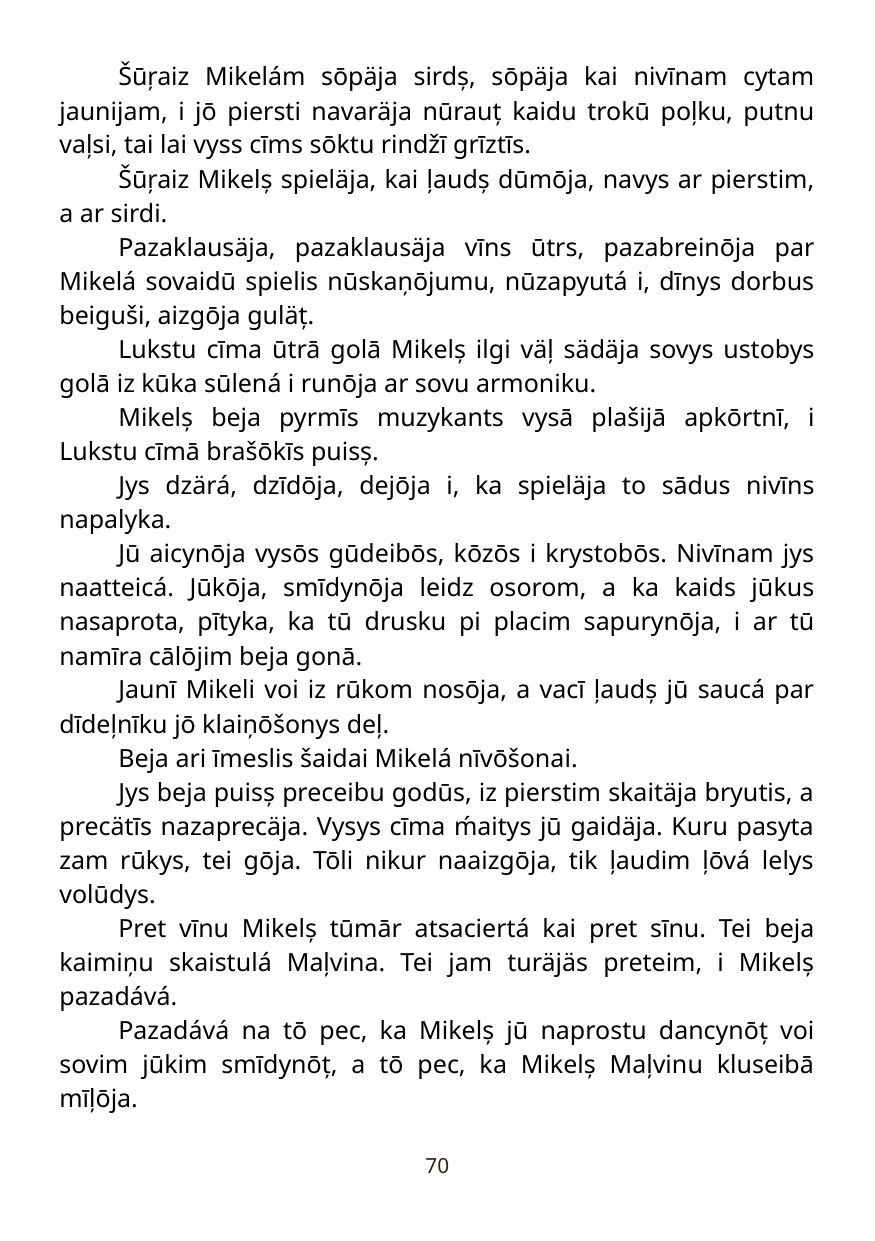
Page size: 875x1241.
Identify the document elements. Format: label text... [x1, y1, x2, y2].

text Jys beja puisș preceibu godūs, iz pierstim skaitäja bryutis, a precätīs nazaprecäja. Vysys cīma ḿaitys jū gaidäja. Kuru pasyta zam rūkys, tei gōja. Tōli nikur naaizgōja, tik ļaudim ļōvá lelys volūdys. [59, 774, 815, 911]
text Mikelș beja pyrmīs muzykants vysā plašijā apkōrtnī, i Lukstu cīmā brašōkīs puisș. [59, 400, 815, 468]
text Jaunī Mikeli voi iz rūkom nosōja, a vacī ļaudș jū saucá par dīdeļnīku jō klaiņōšonys deļ. [59, 672, 815, 740]
text Pret vīnu Mikelș tūmār atsaciertá kai pret sīnu. Tei beja kaimiņu skaistulá Maļvina. Tei jam turäjäs preteim, i Mikelș pazadává. [59, 911, 815, 1013]
text Lukstu cīma ūtrā golā Mikelș ilgi väļ sädäja sovys ustobys golā iz kūka sūlená i runōja ar sovu armoniku. [59, 332, 815, 400]
text Šūŗaiz Mikelș spieläja, kai ļaudș dūmōja, navys ar pierstim, a ar sirdi. [59, 161, 815, 229]
text Pazaklausäja, pazaklausäja vīns ūtrs, pazabreinōja par Mikelá sovaidū spielis nūskaņōjumu, nūzapyutá i, dīnys dorbus beiguši, aizgōja guläț. [59, 229, 815, 332]
text Šūŗaiz Mikelám sōpäja sirdș, sōpäja kai nivīnam cytam jaunijam, i jō piersti navaräja nūrauț kaidu trokū poļku, putnu vaļsi, tai lai vyss cīms sōktu rindžī grīztīs. [59, 59, 815, 161]
text Beja ari īmeslis šaidai Mikelá nīvōšonai. [59, 740, 815, 774]
text Jys dzärá, dzīdōja, dejōja i, ka spieläja to sādus nivīns napalyka. [59, 468, 815, 536]
text Jū aicynōja vysōs gūdeibōs, kōzōs i krystobōs. Nivīnam jys naatteicá. Jūkōja, smīdynōja leidz osorom, a ka kaids jūkus nasaprota, pītyka, ka tū drusku pi placim sapurynōja, i ar tū namīra cālōjim beja gonā. [59, 536, 815, 672]
text Pazadává na tō pec, ka Mikelș jū naprostu dancynōț voi sovim jūkim smīdynōț, a tō pec, ka Mikelș Maļvinu kluseibā mīļōja. [59, 1013, 815, 1115]
